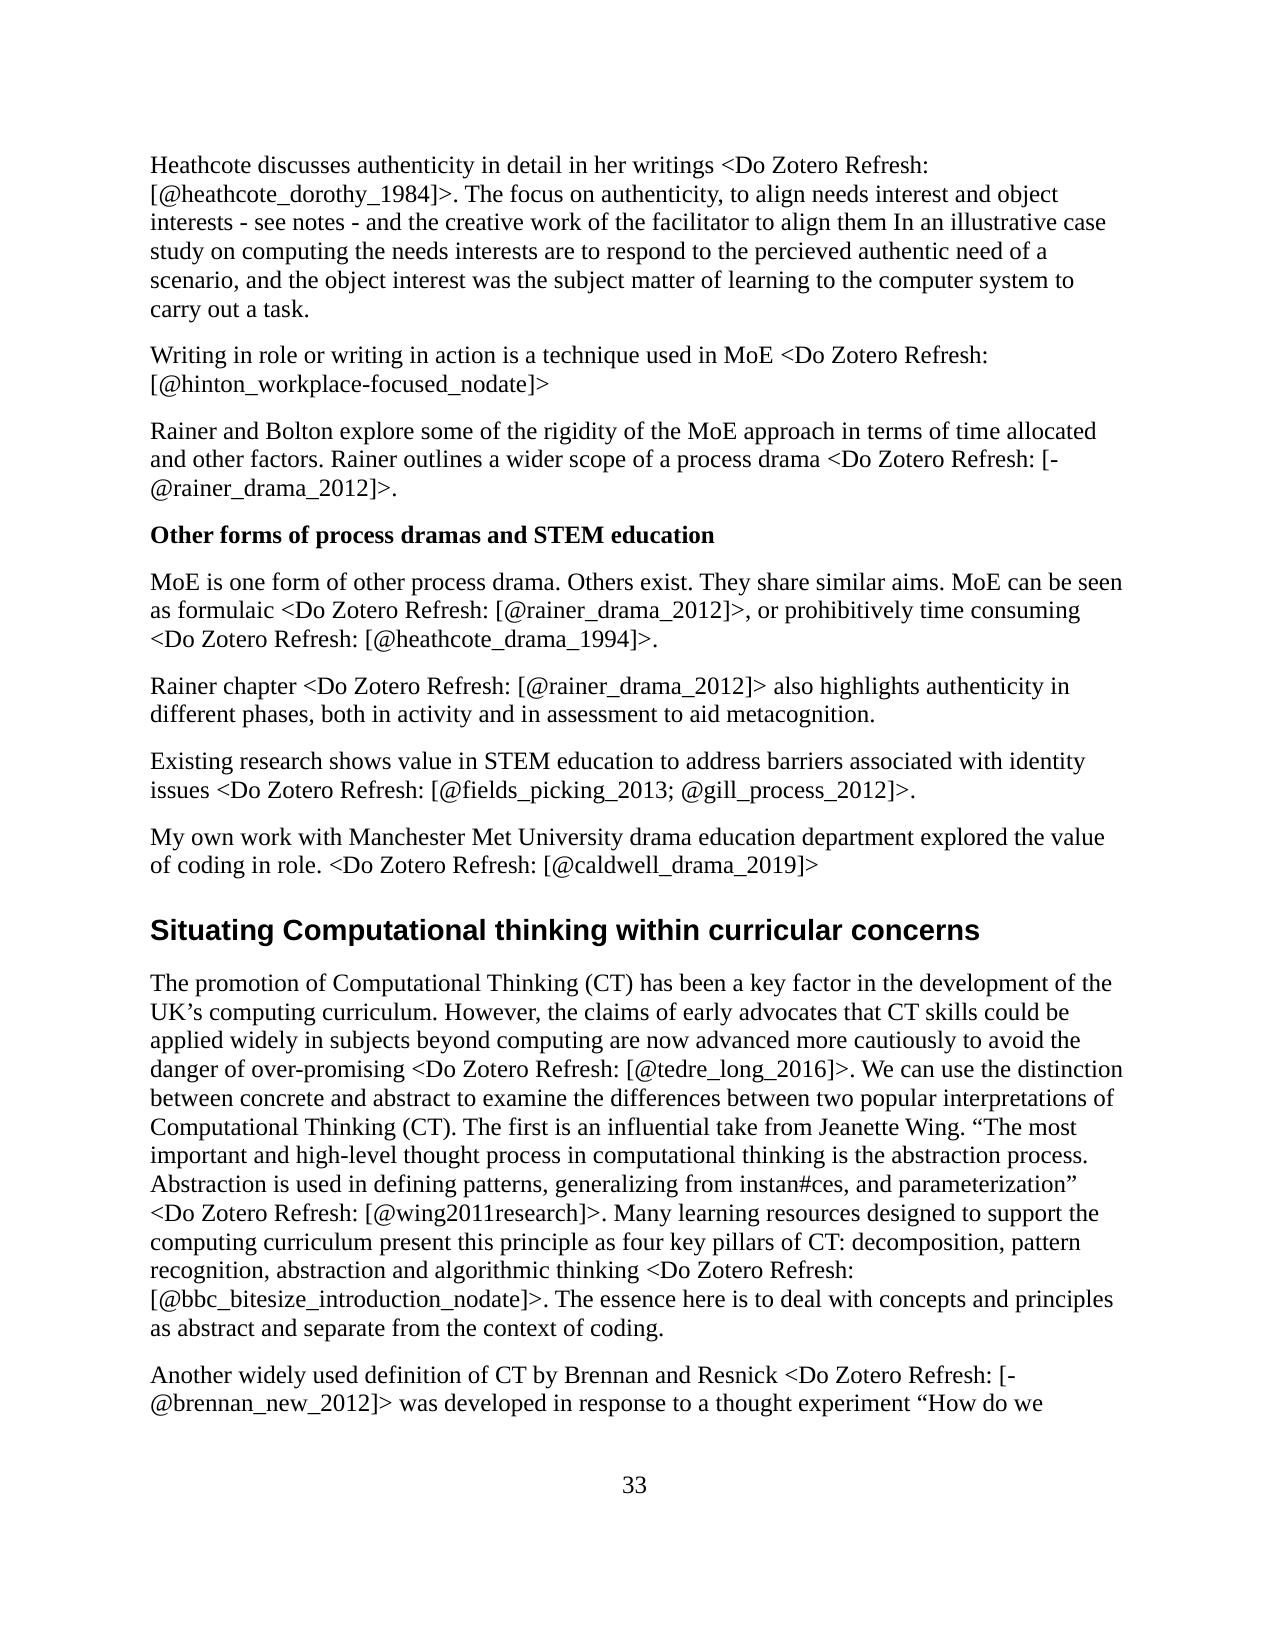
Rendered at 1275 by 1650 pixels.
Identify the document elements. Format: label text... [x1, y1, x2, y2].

text MoE is one form of other process drama. Others exist. They share similar aims. MoE can be seen as formulaic <Do Zotero Refresh: [@rainer_drama_2012]>, or prohibitively time consuming <Do Zotero Refresh: [@heathcote_drama_1994]>. [150, 567, 1125, 653]
text Writing in role or writing in action is a technique used in MoE <Do Zotero Refresh: [@hinton_workplace-focused_nodate]> [150, 340, 1125, 398]
text Heathcote discusses authenticity in detail in her writings <Do Zotero Refresh: [@heathcote_dorothy_1984]>. The focus on authenticity, to align needs interest and object interests - see notes - and the creative work of the facilitator to align them In an illustrative case study on computing the needs interests are to respond to the percieved authentic need of a scenario, and the object interest was the subject matter of learning to the computer system to carry out a task. [150, 150, 1125, 322]
text Another widely used definition of CT by Brennan and Resnick <Do Zotero Refresh: [-@brennan_new_2012]> was developed in response to a thought experiment “How do we [150, 1360, 1125, 1417]
subtitle Situating Computational thinking within curricular concerns [150, 913, 1125, 947]
text Other forms of process dramas and STEM education [150, 520, 1125, 549]
text My own work with Manchester Met University drama education department explored the value of coding in role. <Do Zotero Refresh: [@caldwell_drama_2019]> [150, 822, 1125, 879]
text The promotion of Computational Thinking (CT) has been a key factor in the development of the UK’s computing curriculum. However, the claims of early advocates that CT skills could be applied widely in subjects beyond computing are now advanced more cautiously to avoid the danger of over-promising <Do Zotero Refresh: [@tedre_long_2016]>. We can use the distinction between concrete and abstract to examine the differences between two popular interpretations of Computational Thinking (CT). The first is an influential take from Jeanette Wing. “The most important and high-level thought process in computational thinking is the abstraction process. Abstraction is used in defining patterns, generalizing from instan#ces, and parameterization” <Do Zotero Refresh: [@wing2011research]>. Many learning resources designed to support the computing curriculum present this principle as four key pillars of CT: decomposition, pattern recognition, abstraction and algorithmic thinking <Do Zotero Refresh: [@bbc_bitesize_introduction_nodate]>. The essence here is to deal with concepts and principles as abstract and separate from the context of coding. [150, 968, 1125, 1342]
text Rainer chapter <Do Zotero Refresh: [@rainer_drama_2012]> also highlights authenticity in different phases, both in activity and in assessment to aid metacognition. [150, 671, 1125, 728]
text Existing research shows value in STEM education to address barriers associated with identity issues <Do Zotero Refresh: [@fields_picking_2013; @gill_process_2012]>. [150, 746, 1125, 804]
text Rainer and Bolton explore some of the rigidity of the MoE approach in terms of time allocated and other factors. Rainer outlines a wider scope of a process drama <Do Zotero Refresh: [-@rainer_drama_2012]>. [150, 416, 1125, 502]
